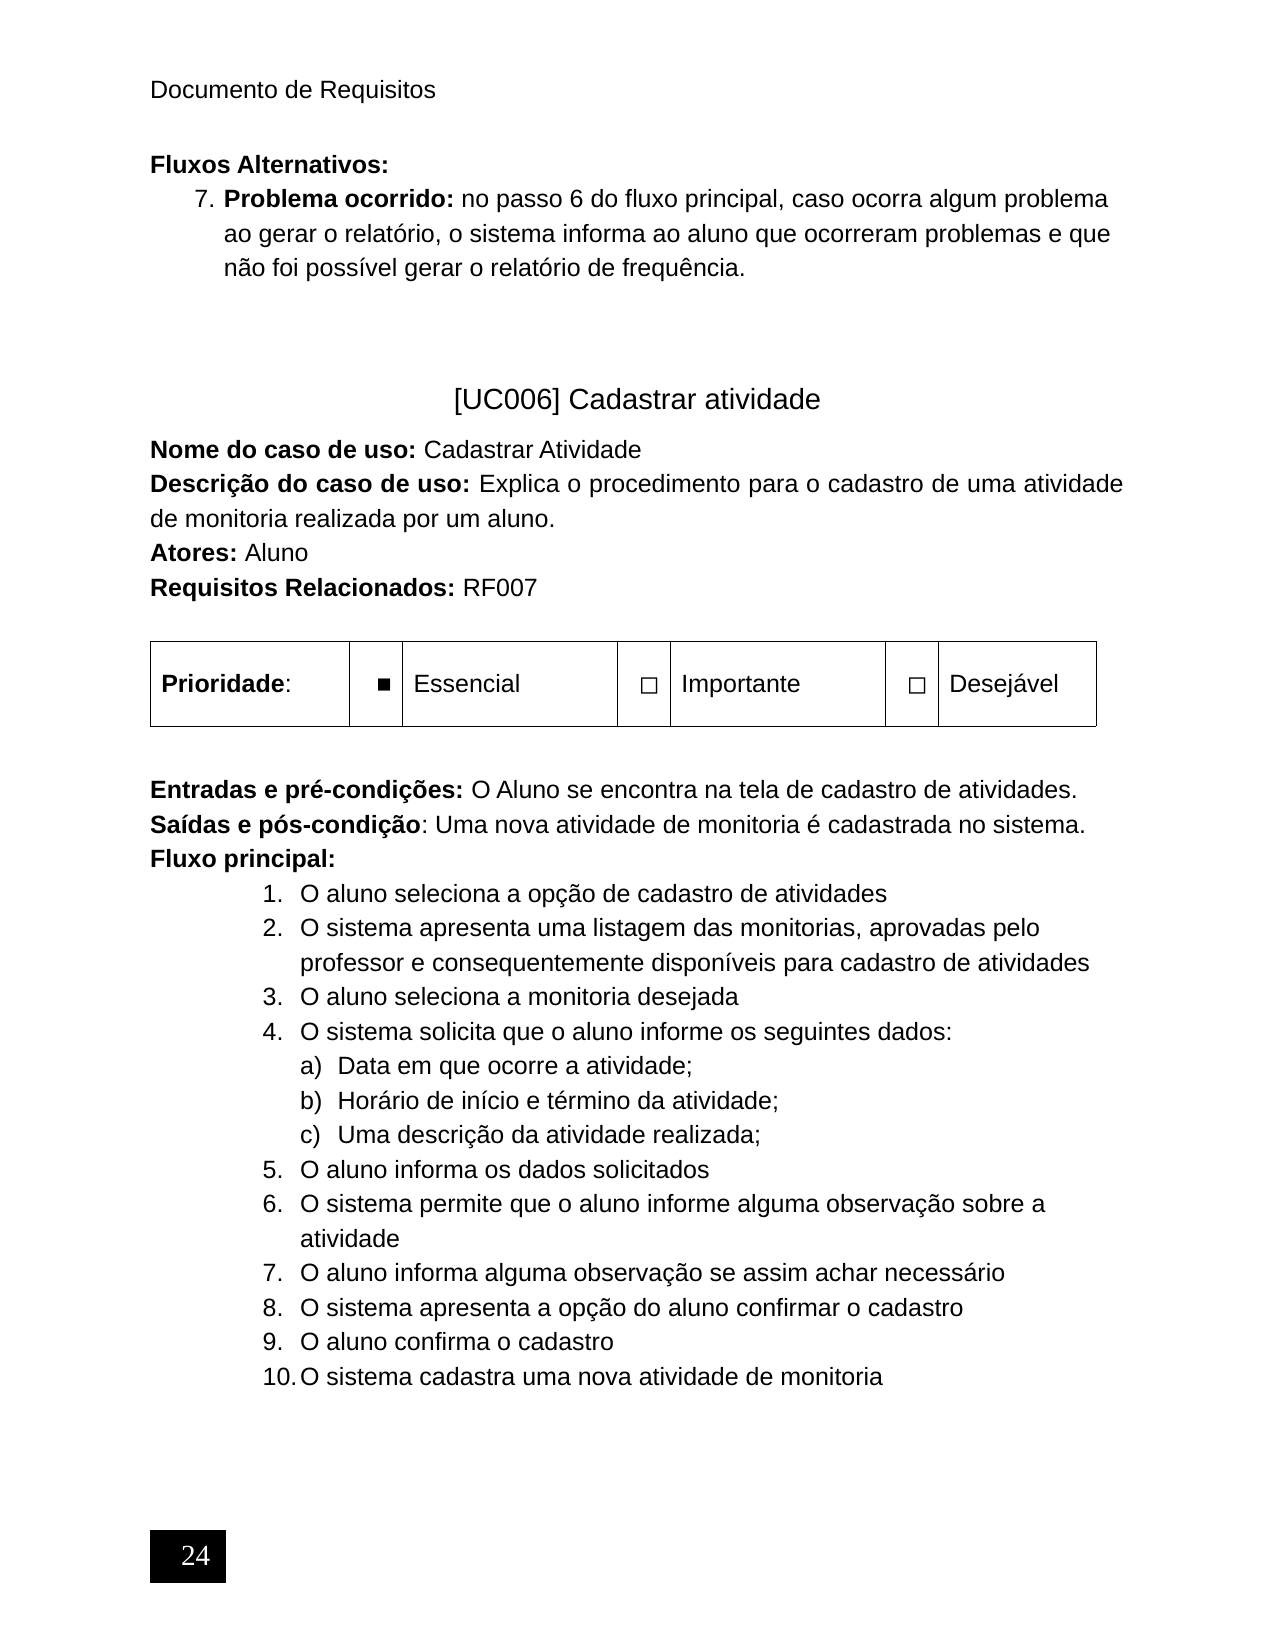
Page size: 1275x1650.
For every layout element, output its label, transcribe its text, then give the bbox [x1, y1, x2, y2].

list Horário de início e término da atividade; [300, 1086, 1125, 1114]
list O aluno seleciona a monitoria desejada [262, 982, 1125, 1011]
text Fluxos Alternativos: [150, 150, 1125, 179]
list O sistema apresenta uma listagem das monitorias, aprovadas pelo professor e consequentemente disponíveis para cadastro de atividades [262, 913, 1125, 976]
text Fluxo principal: [150, 844, 1125, 873]
list O aluno confirma o cadastro [262, 1327, 1125, 1356]
list O sistema cadastra uma nova atividade de monitoria [262, 1361, 1125, 1390]
list O sistema apresenta a opção do aluno confirmar o cadastro [262, 1292, 1125, 1321]
text Descrição do caso de uso: Explica o procedimento para o cadastro de uma atividade de monitoria realizada por um aluno. [150, 469, 1125, 532]
text Nome do caso de uso: Cadastrar Atividade [150, 434, 1125, 463]
list O aluno informa alguma observação se assim achar necessário [262, 1258, 1125, 1287]
table_header Prioridade: [151, 642, 349, 726]
list O aluno seleciona a opção de cadastro de atividades [262, 879, 1125, 907]
list O sistema solicita que o aluno informe os seguintes dados: [262, 1017, 1125, 1045]
list Problema ocorrido: no passo 6 do fluxo principal, caso ocorra algum problema ao gerar o relatório, o sistema informa ao aluno que ocorreram problemas e que não foi possível gerar o relatório de frequência. [194, 184, 1125, 282]
list Uma descrição da atividade realizada; [300, 1120, 1125, 1149]
table_header ◻ [618, 642, 670, 726]
table_header ◻ [886, 642, 938, 726]
text [UC006] Cadastrar atividade [150, 382, 1125, 415]
text Saídas e pós-condição: Uma nova atividade de monitoria é cadastrada no sistema. [150, 810, 1125, 838]
text Entradas e pré-condições: O Aluno se encontra na tela de cadastro de atividades. [150, 775, 1125, 804]
list O aluno informa os dados solicitados [262, 1154, 1125, 1183]
list Data em que ocorre a atividade; [300, 1051, 1125, 1080]
table_header ■ [350, 642, 402, 726]
text Requisitos Relacionados: RF007 [150, 572, 1125, 601]
table_header Essencial [403, 642, 617, 726]
text Atores: Aluno [150, 538, 1125, 567]
table_header Importante [671, 642, 885, 726]
list O sistema permite que o aluno informe alguma observação sobre a atividade [262, 1189, 1125, 1252]
table_header Desejável [939, 642, 1096, 726]
